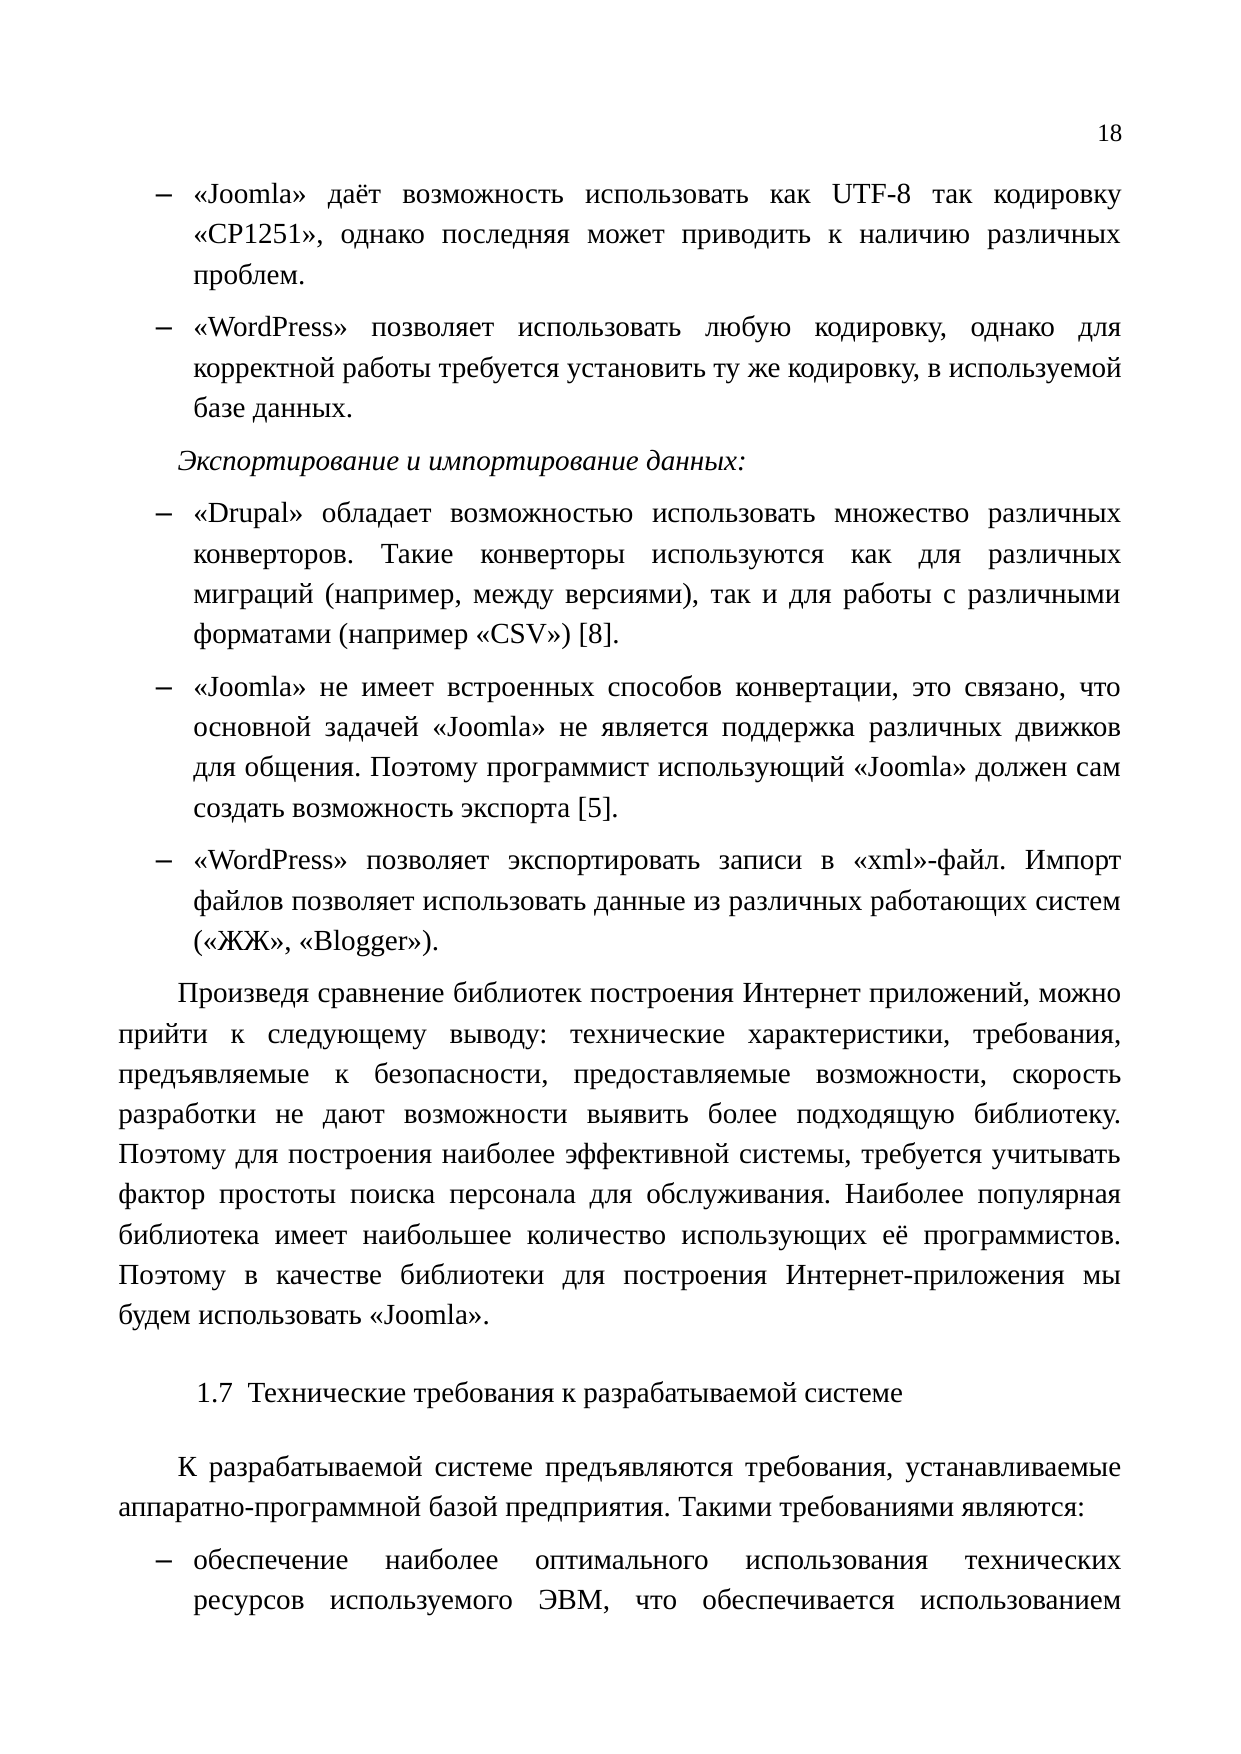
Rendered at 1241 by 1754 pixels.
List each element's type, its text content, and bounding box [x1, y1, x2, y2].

list «Joomla» даёт возможность использовать как UTF-8 так кодировку «CP1251», однако последняя может приводить к наличию различных проблем. [156, 176, 1122, 290]
list «WordPress» позволяет экспортировать записи в «xml»-файл. Импорт файлов позволяет использовать данные из различных работающих систем («ЖЖ», «Blogger»). [156, 842, 1122, 956]
list обеспечение наиболее оптимального использования технических ресурсов используемого ЭВМ, что обеспечивается использованием [156, 1542, 1122, 1616]
list «Drupal» обладает возможностью использовать множество различных конверторов. Такие конверторы используются как для различных миграций (например, между версиями), так и для работы с различными форматами (например «CSV») [8]. [156, 496, 1122, 650]
list «Joomla» не имеет встроенных способов конвертации, это связано, что основной задачей «Joomla» не является поддержка различных движков для общения. Поэтому программист использующий «Joomla» должен сам создать возможность экспорта [5]. [156, 669, 1122, 823]
subtitle Технические требования к разрабатываемой системе [118, 1375, 1122, 1408]
text К разрабатываемой системе предъявляются требования, устанавливаемые аппаратно-программной базой предприятия. Такими требованиями являются: [118, 1449, 1122, 1523]
list «WordPress» позволяет использовать любую кодировку, однако для корректной работы требуется установить ту же кодировку, в используемой базе данных. [156, 309, 1122, 424]
text Экспортирование и импортирование данных: [118, 443, 1122, 476]
text Произведя сравнение библиотек построения Интернет приложений, можно прийти к следующему выводу: технические характеристики, требования, предъявляемые к безопасности, предоставляемые возможности, скорость разработки не дают возможности выявить более подходящую библиотеку. Поэтому для построения наиболее эффективной системы, требуется учитывать фактор простоты поиска персонала для обслуживания. Наиболее популярная библиотека имеет наибольшее количество использующих её программистов. Поэтому в качестве библиотеки для построения Интернет-приложения мы будем использовать «Joomla». [118, 976, 1122, 1331]
